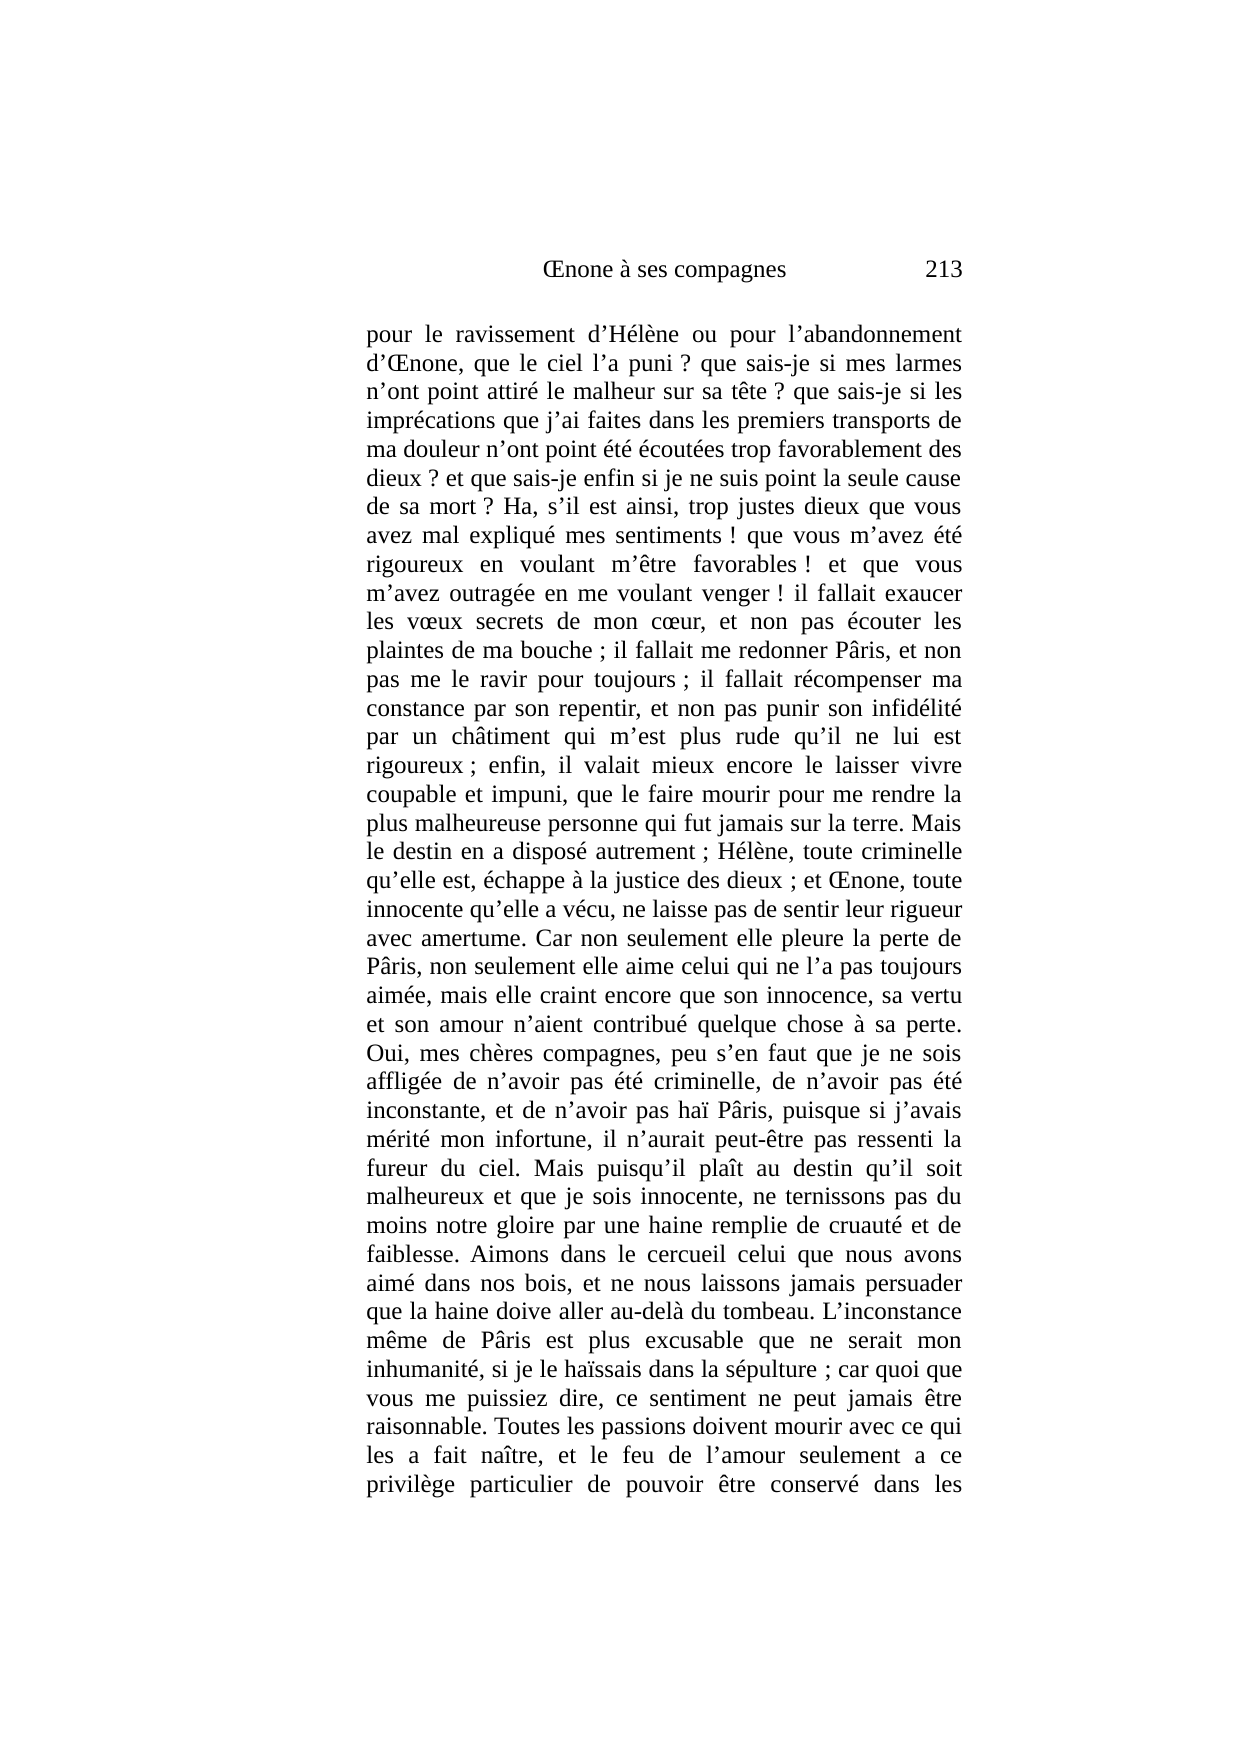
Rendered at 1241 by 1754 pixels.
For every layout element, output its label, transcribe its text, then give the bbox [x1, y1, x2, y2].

text pour le ravissement d’Hélène ou pour l’abandonnement d’Œnone, que le ciel l’a puni ? que sais-je si mes larmes n’ont point attiré le malheur sur sa tête ? que sais-je si les imprécations que j’ai faites dans les premiers transports de ma douleur n’ont point été écoutées trop favorablement des dieux ? et que sais-je enfin si je ne suis point la seule cause de sa mort ? Ha, s’il est ainsi, trop justes dieux que vous avez mal expliqué mes sentiments ! que vous m’avez été rigoureux en voulant m’être favorables ! et que vous m’avez outragée en me voulant venger ! il fallait exaucer les vœux secrets de mon cœur, et non pas écouter les plaintes de ma bouche ; il fallait me redonner Pâris, et non pas me le ravir pour toujours ; il fallait récompenser ma constance par son repentir, et non pas punir son infidélité par un châtiment qui m’est plus rude qu’il ne lui est rigoureux ; enfin, il valait mieux encore le laisser vivre coupable et impuni, que le faire mourir pour me rendre la plus malheureuse personne qui fut jamais sur la terre. Mais le destin en a disposé autrement ; Hélène, toute criminelle qu’elle est, échappe à la justice des dieux ; et Œnone, toute innocente qu’elle a vécu, ne laisse pas de sentir leur rigueur avec amertume. Car non seulement elle pleure la perte de Pâris, non seulement elle aime celui qui ne l’a pas toujours aimée, mais elle craint encore que son innocence, sa vertu et son amour n’aient contribué quelque chose à sa perte. Oui, mes chères compagnes, peu s’en faut que je ne sois affligée de n’avoir pas été criminelle, de n’avoir pas été inconstante, et de n’avoir pas haï Pâris, puisque si j’avais mérité mon infortune, il n’aurait peut-être pas ressenti la fureur du ciel. Mais puisqu’il plaît au destin qu’il soit malheureux et que je sois innocente, ne ternissons pas du moins notre gloire par une haine remplie de cruauté et de faiblesse. Aimons dans le cercueil celui que nous avons aimé dans nos bois, et ne nous laissons jamais persuader que la haine doive aller au-delà du tombeau. L’inconstance même de Pâris est plus excusable que ne serait mon inhumanité, si je le haïssais dans la sépulture ; car quoi que vous me puissiez dire, ce sentiment ne peut jamais être raisonnable. Toutes les passions doivent mourir avec ce qui les a fait naître, et le feu de l’amour seulement a ce privilège particulier de pouvoir être conservé dans les [366, 319, 963, 1498]
